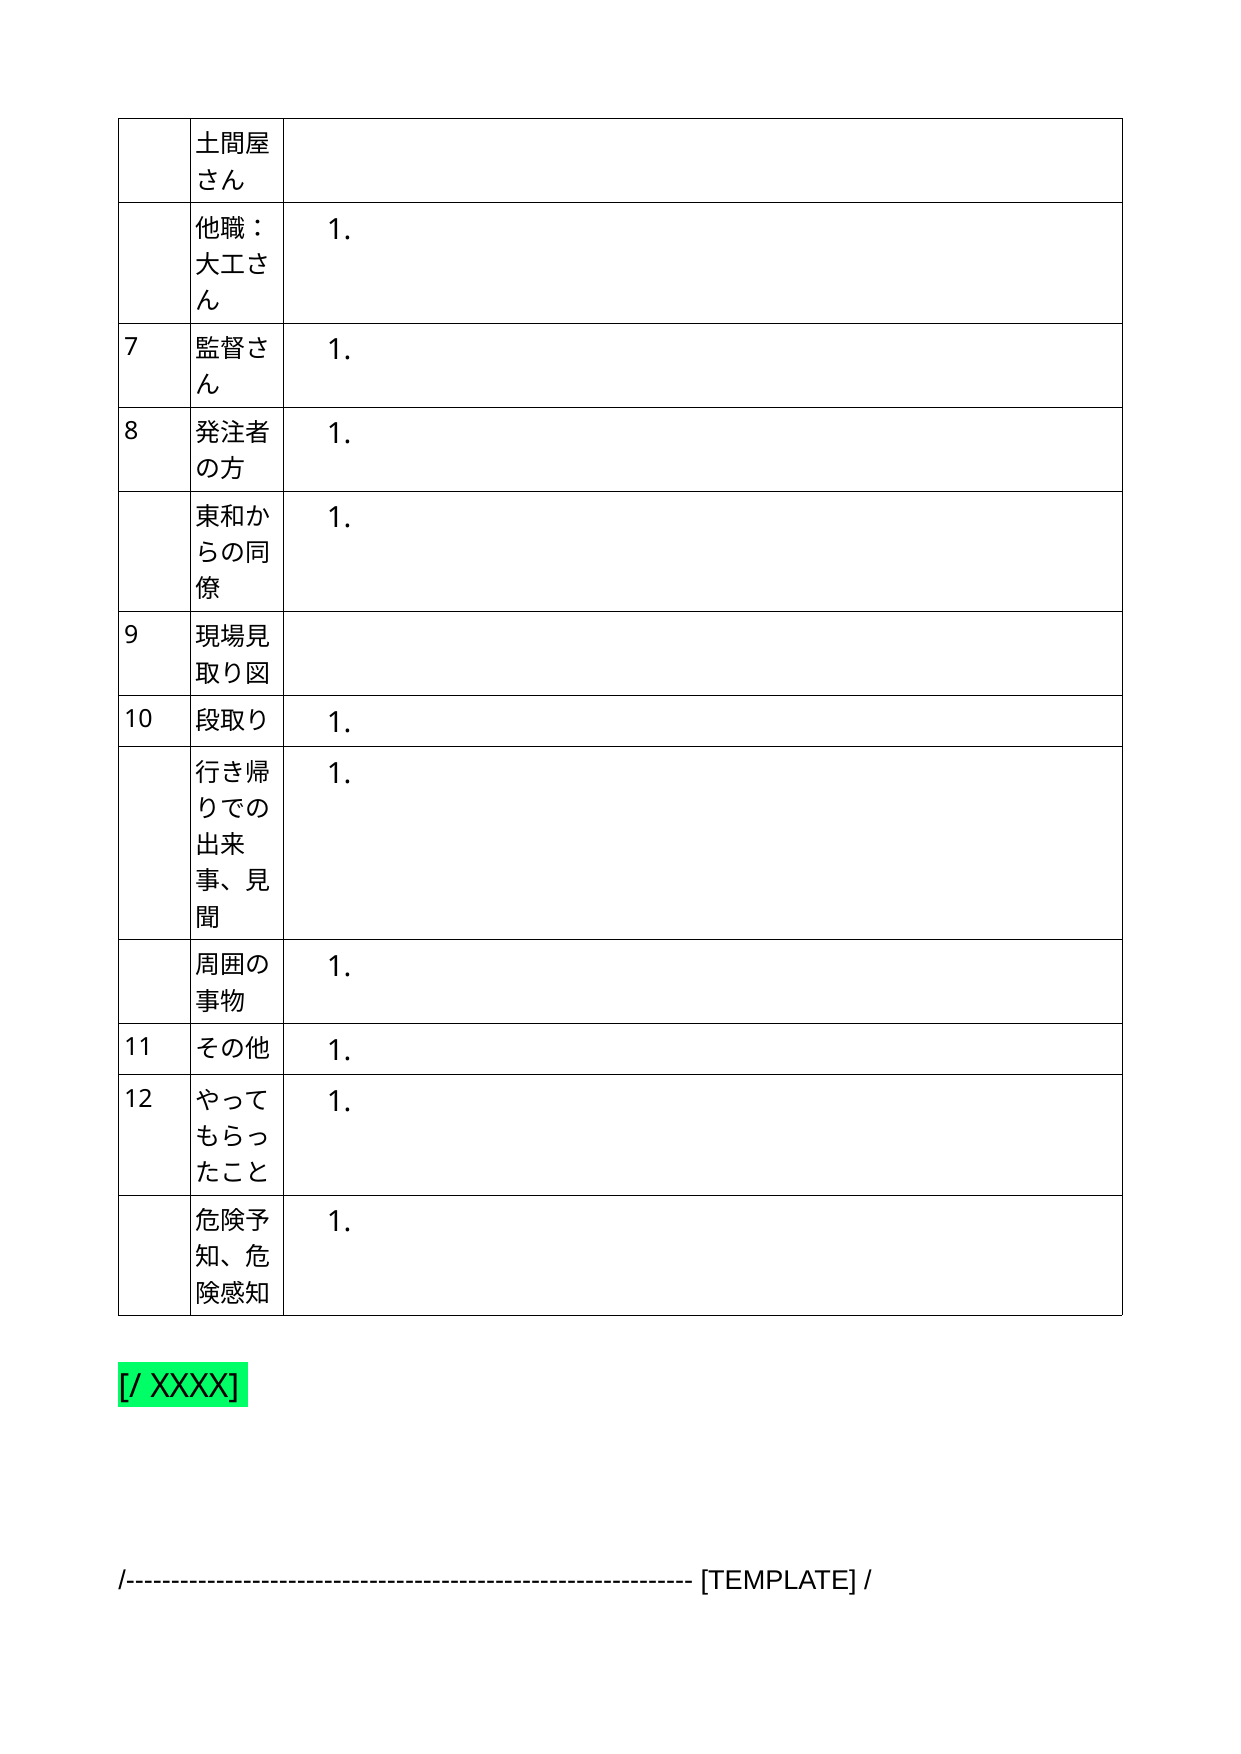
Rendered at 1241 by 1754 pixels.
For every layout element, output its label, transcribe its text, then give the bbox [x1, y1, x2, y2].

table_cell 10 [119, 696, 190, 746]
table_cell 他職：大工さん [191, 203, 283, 322]
table_cell [119, 119, 190, 202]
table_cell 東和からの同僚 [191, 492, 283, 611]
table_cell 周囲の事物 [191, 940, 283, 1023]
table_cell 現場見取り図 [191, 612, 283, 695]
table_cell 行き帰りでの出来事、見聞 [191, 747, 283, 939]
table_cell 土間屋さん [191, 119, 283, 202]
table_cell 9 [119, 612, 190, 695]
table_cell [284, 747, 1122, 939]
table_cell その他 [191, 1024, 283, 1074]
table_cell 7 [119, 324, 190, 407]
text [/ XXXX] [118, 1362, 1122, 1407]
table_cell やってもらったこと [191, 1075, 283, 1195]
table_cell 12 [119, 1075, 190, 1195]
table_cell [284, 1196, 1122, 1315]
table_cell [119, 203, 190, 322]
table_cell 危険予知、危険感知 [191, 1196, 283, 1315]
table_cell [284, 119, 1122, 202]
table_cell [119, 747, 190, 939]
table_cell 監督さん [191, 324, 283, 407]
table_cell [119, 492, 190, 611]
text /--------------------------------------------------------------- [TEMPLATE] / [118, 1564, 1122, 1595]
table_cell [284, 408, 1122, 491]
table_cell [284, 1075, 1122, 1195]
table_cell [284, 612, 1122, 695]
table_cell 段取り [191, 696, 283, 746]
table_cell [284, 203, 1122, 322]
table_cell [284, 1024, 1122, 1074]
table_cell [284, 492, 1122, 611]
table_cell [119, 1196, 190, 1315]
table_cell [284, 940, 1122, 1023]
table_cell 8 [119, 408, 190, 491]
table_cell [284, 324, 1122, 407]
table_cell 11 [119, 1024, 190, 1074]
table_cell [119, 940, 190, 1023]
table_cell [284, 696, 1122, 746]
table_cell 発注者の方 [191, 408, 283, 491]
